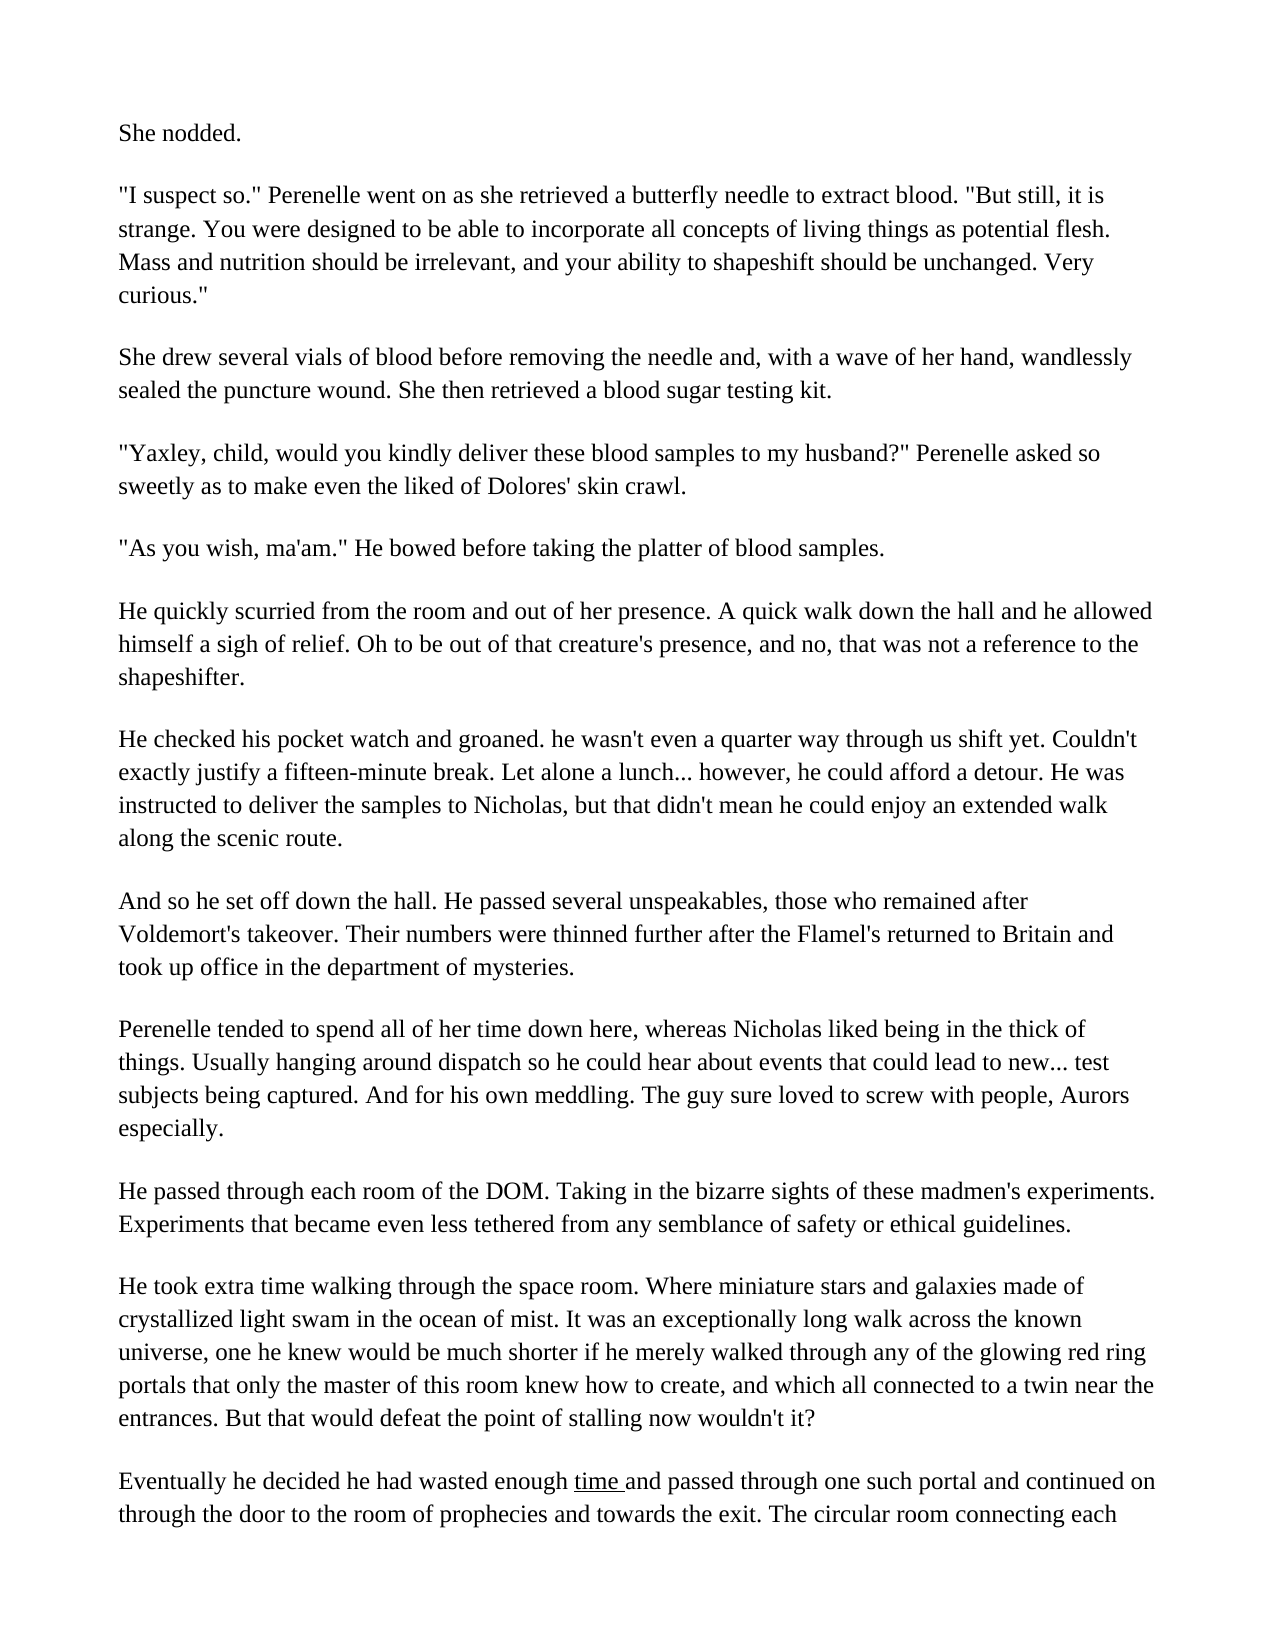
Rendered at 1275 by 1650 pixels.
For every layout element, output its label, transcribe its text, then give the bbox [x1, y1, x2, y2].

text He took extra time walking through the space room. Where miniature stars and galaxies made of crystallized light swam in the ocean of mist. It was an exceptionally long walk across the known universe, one he knew would be much shorter if he merely walked through any of the glowing red ring portals that only the master of this room knew how to create, and which all connected to a twin near the entrances. But that would defeat the point of stalling now wouldn't it? [118, 1271, 1157, 1432]
text And so he set off down the hall. He passed several unspeakables, those who remained after Voldemort's takeover. Their numbers were thinned further after the Flamel's returned to Britain and took up office in the department of mysteries. [118, 886, 1157, 981]
text Eventually he decided he had wasted enough time and passed through one such portal and continued on through the door to the room of prophecies and towards the exit. The circular room connecting each [118, 1466, 1157, 1528]
text He quickly scurried from the room and out of her presence. A quick walk down the hall and he allowed himself a sigh of relief. Oh to be out of that creature's presence, and no, that was not a reference to the shapeshifter. [118, 596, 1157, 691]
text She nodded. [118, 118, 1157, 147]
text He passed through each room of the DOM. Taking in the bizarre sights of these madmen's experiments. Experiments that became even less tethered from any semblance of safety or ethical guidelines. [118, 1176, 1157, 1238]
text "Yaxley, child, would you kindly deliver these blood samples to my husband?" Perenelle asked so sweetly as to make even the liked of Dolores' skin crawl. [118, 438, 1157, 499]
text Perenelle tended to spend all of her time down here, whereas Nicholas liked being in the thick of things. Usually hanging around dispatch so he could hear about events that could lead to new... test subjects being captured. And for his own meddling. The guy sure loved to screw with people, Aurors especially. [118, 1014, 1157, 1142]
text He checked his pocket watch and groaned. he wasn't even a quarter way through us shift yet. Couldn't exactly justify a fifteen-minute break. Let alone a lunch... however, he could afford a detour. He was instructed to deliver the samples to Nicholas, but that didn't mean he could enjoy an extended walk along the scenic route. [118, 724, 1157, 852]
text "I suspect so." Perenelle went on as she retrieved a butterfly needle to extract blood. "But still, it is strange. You were designed to be able to incorporate all concepts of living things as potential flesh. Mass and nutrition should be irrelevant, and your ability to shapeshift should be unchanged. Very curious." [118, 181, 1157, 308]
text She drew several vials of blood before removing the needle and, with a wave of her hand, wandlessly sealed the puncture wound. She then retrieved a blood sugar testing kit. [118, 342, 1157, 404]
text "As you wish, ma'am." He bowed before taking the platter of blood samples. [118, 533, 1157, 562]
